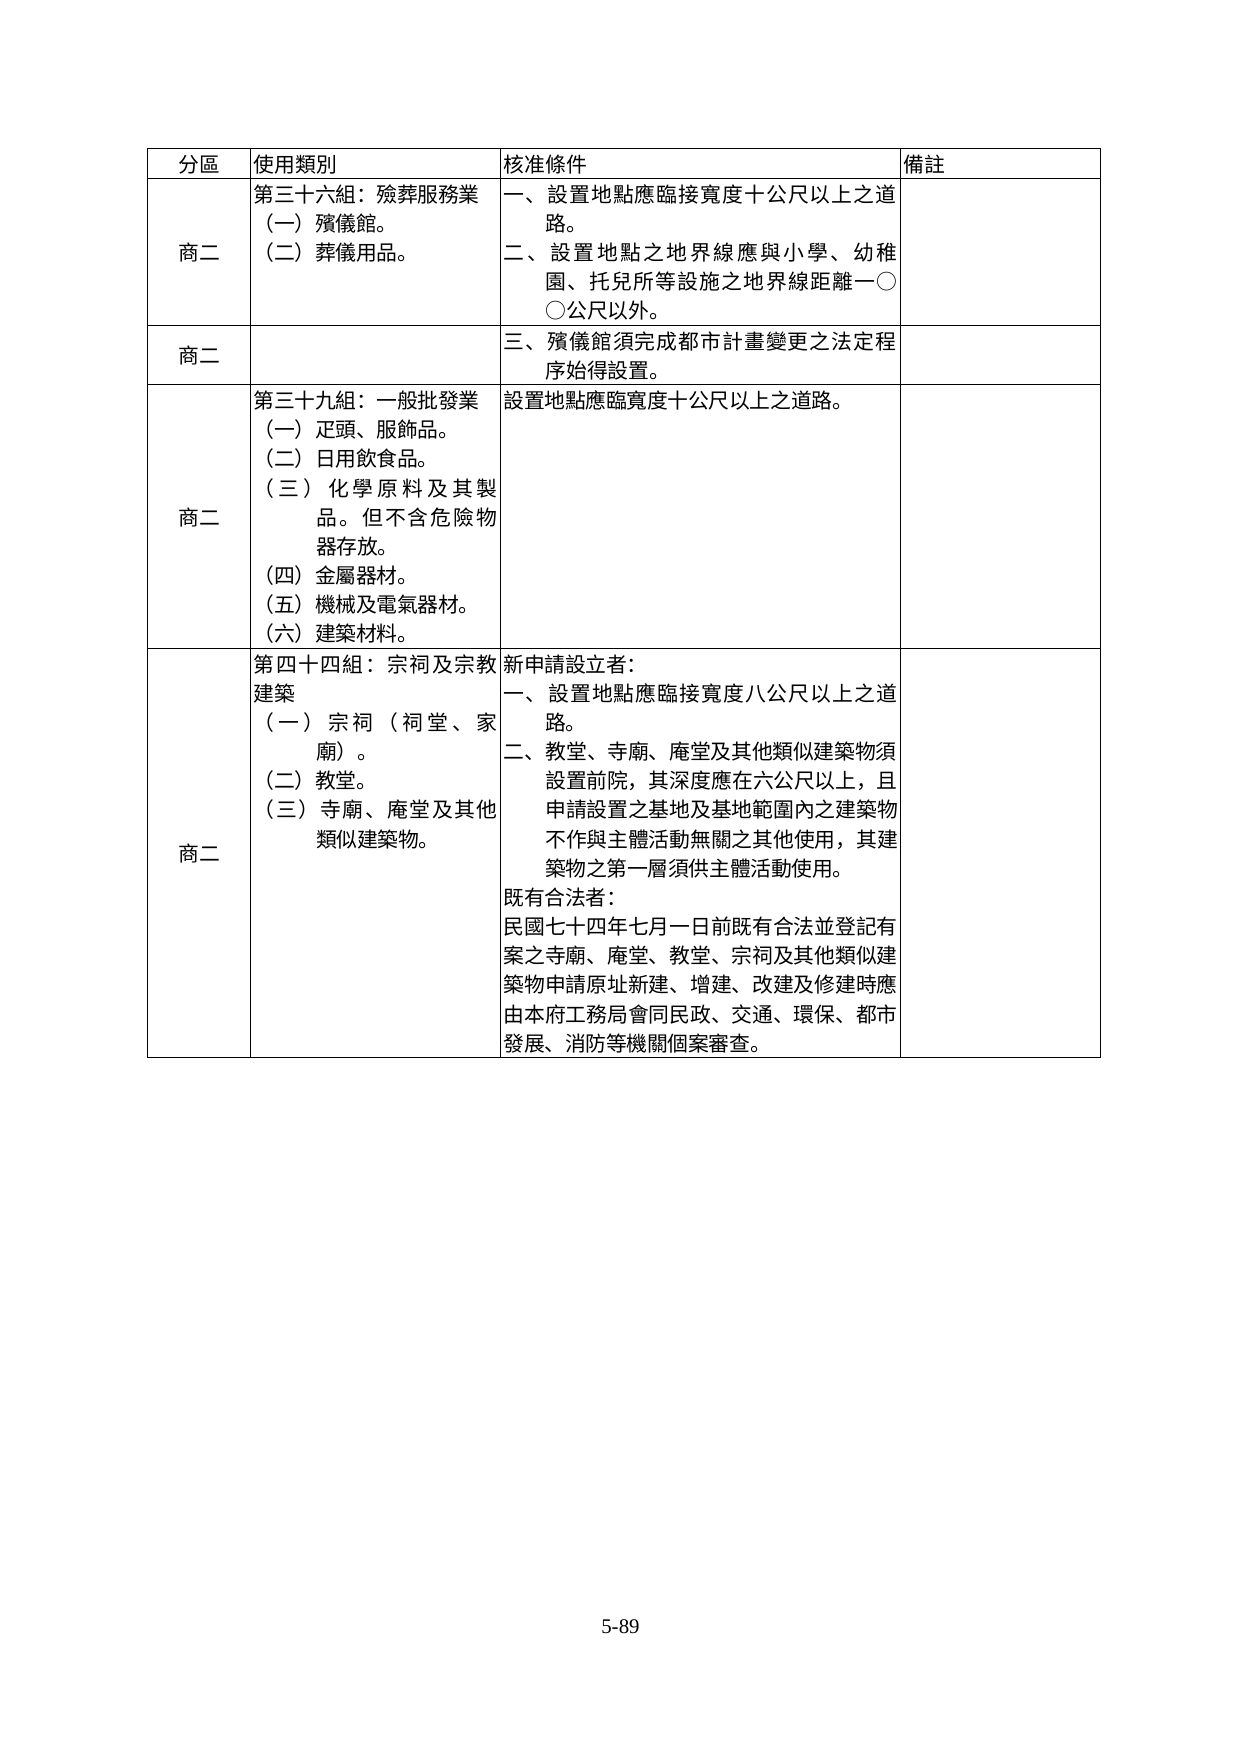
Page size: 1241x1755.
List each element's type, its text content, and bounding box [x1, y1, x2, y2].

table_cell 設置地點應臨寬度十公尺以上之道路。 [501, 385, 900, 648]
table_header 備註 [901, 149, 1100, 178]
table_cell [901, 649, 1100, 1057]
table_cell 商二 [148, 649, 250, 1057]
table_header 分區 [148, 149, 250, 178]
table_cell [901, 179, 1100, 325]
table_cell [901, 326, 1100, 384]
table_cell 新申請設立者： 一、設置地點應臨接寬度八公尺以上之道路。 二、教堂、寺廟、庵堂及其他類似建築物須設置前院，其深度應在六公尺以上，且申請設置之基地及基地範圍內之建築物不作與主體活動無關之其他使用，其建築物之第一層須供主體活動使用。 既有合法者： 民國七十四年七月一日前既有合法並登記有案之寺廟、庵堂、教堂、宗祠及其他類似建築物申請原址新建、增建、改建及修建時應由本府工務局會同民政、交通、環保、都市發展、消防等機關個案審查。 [501, 649, 900, 1057]
table_cell [251, 326, 500, 384]
table_cell 商二 [148, 385, 250, 648]
table_header 核准條件 [501, 149, 900, 178]
table_cell 一、設置地點應臨接寬度十公尺以上之道路。 二、設置地點之地界線應與小學、幼稚園、托兒所等設施之地界線距離一○○公尺以外。 [501, 179, 900, 325]
table_cell 商二 [148, 326, 250, 384]
table_cell 三、殯儀館須完成都市計畫變更之法定程序始得設置。 [501, 326, 900, 384]
table_cell 第三十九組：一般批發業 （一）疋頭、服飾品。 （二）日用飲食品。 （三）化學原料及其製品。但不含危險物器存放。 （四）金屬器材。 （五）機械及電氣器材。 （六）建築材料。 [251, 385, 500, 648]
table_cell 第四十四組：宗祠及宗教建築 （一）宗祠（祠堂、家廟）。 （二）教堂。 （三）寺廟、庵堂及其他類似建築物。 [251, 649, 500, 1057]
table_header 使用類別 [251, 149, 500, 178]
table_cell 商二 [148, 179, 250, 325]
table_cell [901, 385, 1100, 648]
table_cell 第三十六組：殮葬服務業 （一）殯儀館。 （二）葬儀用品。 [251, 179, 500, 325]
